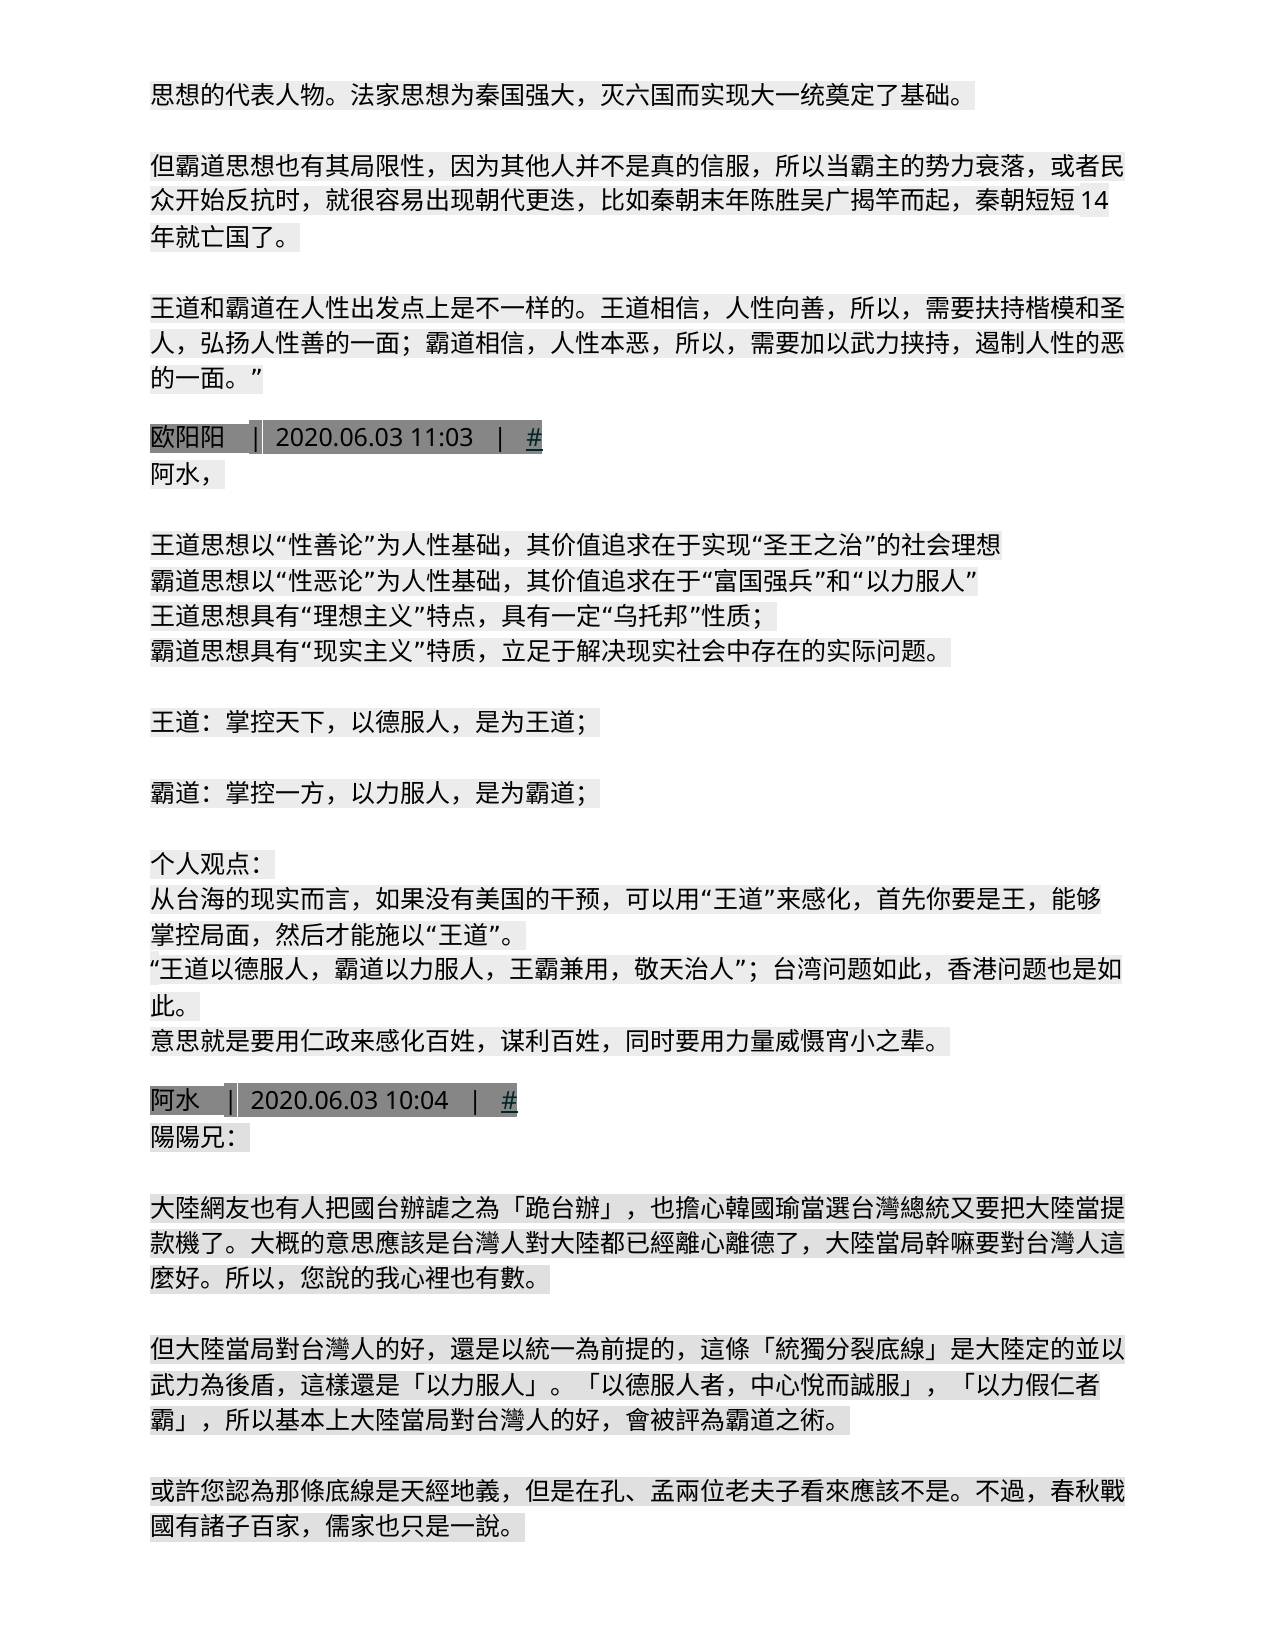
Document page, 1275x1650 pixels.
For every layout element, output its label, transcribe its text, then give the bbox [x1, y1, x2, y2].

text 阿水， 王道思想以“性善论”为人性基础，其价值追求在于实现“圣王之治”的社会理想 霸道思想以“性恶论”为人性基础，其价值追求在于“富国强兵”和“以力服人” 王道思想具有“理想主义”特点，具有一定“乌托邦”性质； 霸道思想具有“现实主义”特质，立足于解决现实社会中存在的实际问题。 王道：掌控天下，以德服人，是为王道； 霸道：掌控一方，以力服人，是为霸道； 个人观点： 从台海的现实而言，如果没有美国的干预，可以用“王道”来感化，首先你要是王，能够掌控局面，然后才能施以“王道”。 “王道以德服人，霸道以力服人，王霸兼用，敬天治人”；台湾问题如此，香港问题也是如此。 意思就是要用仁政来感化百姓，谋利百姓，同时要用力量威慑宵小之辈。 [150, 454, 1125, 1056]
text 阿水 | 2020.06.03 10:04 | # [150, 1081, 1125, 1117]
text 思想的代表人物。法家思想为秦国强大，灭六国而实现大一统奠定了基础。 但霸道思想也有其局限性，因为其他人并不是真的信服，所以当霸主的势力衰落，或者民众开始反抗时，就很容易出现朝代更迭，比如秦朝末年陈胜吴广揭竿而起，秦朝短短14年就亡国了。 王道和霸道在人性出发点上是不一样的。王道相信，人性向善，所以，需要扶持楷模和圣人，弘扬人性善的一面；霸道相信，人性本恶，所以，需要加以武力挟持，遏制人性的恶的一面。” [150, 75, 1125, 394]
text 陽陽兄： 大陸網友也有人把國台辦謔之為「跪台辦」，也擔心韓國瑜當選台灣總統又要把大陸當提款機了。大概的意思應該是台灣人對大陸都已經離心離德了，大陸當局幹嘛要對台灣人這麼好。所以，您說的我心裡也有數。 但大陸當局對台灣人的好，還是以統一為前提的，這條「統獨分裂底線」是大陸定的並以武力為後盾，這樣還是「以力服人」。「以德服人者，中心悅而誠服」，「以力假仁者霸」，所以基本上大陸當局對台灣人的好，會被評為霸道之術。 或許您認為那條底線是天經地義，但是在孔、孟兩位老夫子看來應該不是。不過，春秋戰國有諸子百家，儒家也只是一說。 [150, 1117, 1125, 1542]
text 欧阳阳 | 2020.06.03 11:03 | # [150, 419, 1125, 454]
